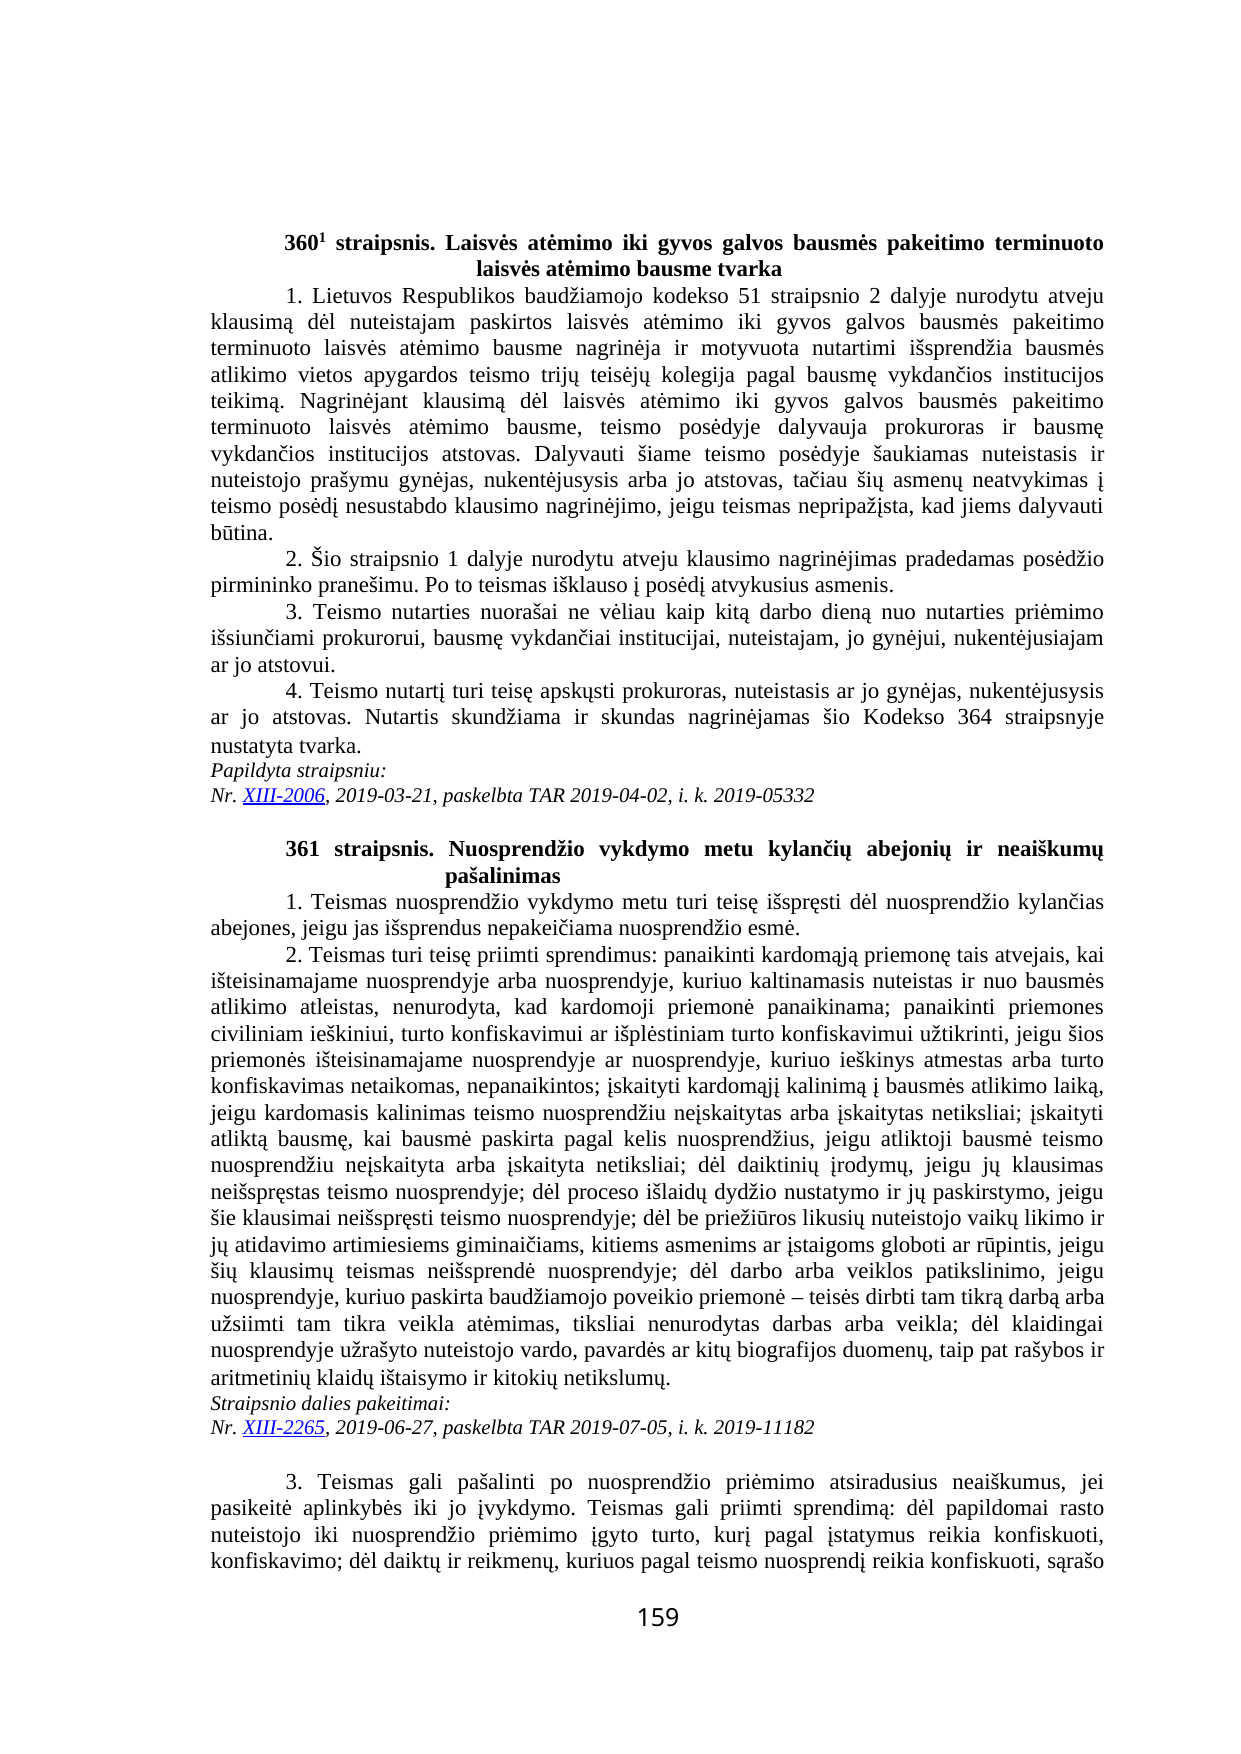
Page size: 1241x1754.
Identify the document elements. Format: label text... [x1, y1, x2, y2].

text 3601 straipsnis. Laisvės atėmimo iki gyvos galvos bausmės pakeitimo terminuoto laisvės atėmimo bausme tvarka [284, 229, 1105, 282]
text Nr. XIII-2265, 2019-06-27, paskelbta TAR 2019-07-05, i. k. 2019-11182 [210, 1415, 1105, 1439]
text Straipsnio dalies pakeitimai: [210, 1391, 1105, 1415]
text 4. Teismo nutartį turi teisę apskųsti prokuroras, nuteistasis ar jo gynėjas, nukentėjusysis ar jo atstovas. Nutartis skundžiama ir skundas nagrinėjamas šio Kodekso 364 straipsnyje nustatyta tvarka. [210, 677, 1105, 758]
text Papildyta straipsniu: [210, 758, 1105, 782]
text 2. Teismas turi teisę priimti sprendimus: panaikinti kardomąją priemonę tais atvejais, kai išteisinamajame nuosprendyje arba nuosprendyje, kuriuo kaltinamasis nuteistas ir nuo bausmės atlikimo atleistas, nenurodyta, kad kardomoji priemonė panaikinama; panaikinti priemones civiliniam ieškiniui, turto konfiskavimui ar išplėstiniam turto konfiskavimui užtikrinti, jeigu šios priemonės išteisinamajame nuosprendyje ar nuosprendyje, kuriuo ieškinys atmestas arba turto konfiskavimas netaikomas, nepanaikintos; įskaityti kardomąjį kalinimą į bausmės atlikimo laiką, jeigu kardomasis kalinimas teismo nuosprendžiu neįskaitytas arba įskaitytas netiksliai; įskaityti atliktą bausmę, kai bausmė paskirta pagal kelis nuosprendžius, jeigu atliktoji bausmė teismo nuosprendžiu neįskaityta arba įskaityta netiksliai; dėl daiktinių įrodymų, jeigu jų klausimas neišspręstas teismo nuosprendyje; dėl proceso išlaidų dydžio nustatymo ir jų paskirstymo, jeigu šie klausimai neišspręsti teismo nuosprendyje; dėl be priežiūros likusių nuteistojo vaikų likimo ir jų atidavimo artimiesiems giminaičiams, kitiems asmenims ar įstaigoms globoti ar rūpintis, jeigu šių klausimų teismas neišsprendė nuosprendyje; dėl darbo arba veiklos patikslinimo, jeigu nuosprendyje, kuriuo paskirta baudžiamojo poveikio priemonė – teisės dirbti tam tikrą darbą arba užsiimti tam tikra veikla atėmimas, tiksliai nenurodytas darbas arba veikla; dėl klaidingai nuosprendyje užrašyto nuteistojo vardo, pavardės ar kitų biografijos duomenų, taip pat rašybos ir aritmetinių klaidų ištaisymo ir kitokių netikslumų. [210, 941, 1105, 1391]
text 361 straipsnis. Nuosprendžio vykdymo metu kylančių abejonių ir neaiškumų pašalinimas [285, 835, 1105, 888]
text 2. Šio straipsnio 1 dalyje nurodytu atveju klausimo nagrinėjimas pradedamas posėdžio pirmininko pranešimu. Po to teismas išklauso į posėdį atvykusius asmenis. [210, 545, 1105, 598]
text 1. Teismas nuosprendžio vykdymo metu turi teisę išspręsti dėl nuosprendžio kylančias abejones, jeigu jas išsprendus nepakeičiama nuosprendžio esmė. [210, 888, 1105, 941]
text 1. Lietuvos Respublikos baudžiamojo kodekso 51 straipsnio 2 dalyje nurodytu atveju klausimą dėl nuteistajam paskirtos laisvės atėmimo iki gyvos galvos bausmės pakeitimo terminuoto laisvės atėmimo bausme nagrinėja ir motyvuota nutartimi išsprendžia bausmės atlikimo vietos apygardos teismo trijų teisėjų kolegija pagal bausmę vykdančios institucijos teikimą. Nagrinėjant klausimą dėl laisvės atėmimo iki gyvos galvos bausmės pakeitimo terminuoto laisvės atėmimo bausme, teismo posėdyje dalyvauja prokuroras ir bausmę vykdančios institucijos atstovas. Dalyvauti šiame teismo posėdyje šaukiamas nuteistasis ir nuteistojo prašymu gynėjas, nukentėjusysis arba jo atstovas, tačiau šių asmenų neatvykimas į teismo posėdį nesustabdo klausimo nagrinėjimo, jeigu teismas nepripažįsta, kad jiems dalyvauti būtina. [210, 282, 1105, 545]
text 3. Teismo nutarties nuorašai ne vėliau kaip kitą darbo dieną nuo nutarties priėmimo išsiunčiami prokurorui, bausmę vykdančiai institucijai, nuteistajam, jo gynėjui, nukentėjusiajam ar jo atstovui. [210, 598, 1105, 677]
text 3. Teismas gali pašalinti po nuosprendžio priėmimo atsiradusius neaiškumus, jei pasikeitė aplinkybės iki jo įvykdymo. Teismas gali priimti sprendimą: dėl papildomai rasto nuteistojo iki nuosprendžio priėmimo įgyto turto, kurį pagal įstatymus reikia konfiskuoti, konfiskavimo; dėl daiktų ir reikmenų, kuriuos pagal teismo nuosprendį reikia konfiskuoti, sąrašo [210, 1468, 1105, 1573]
text Nr. XIII-2006, 2019-03-21, paskelbta TAR 2019-04-02, i. k. 2019-05332 [210, 782, 1105, 807]
